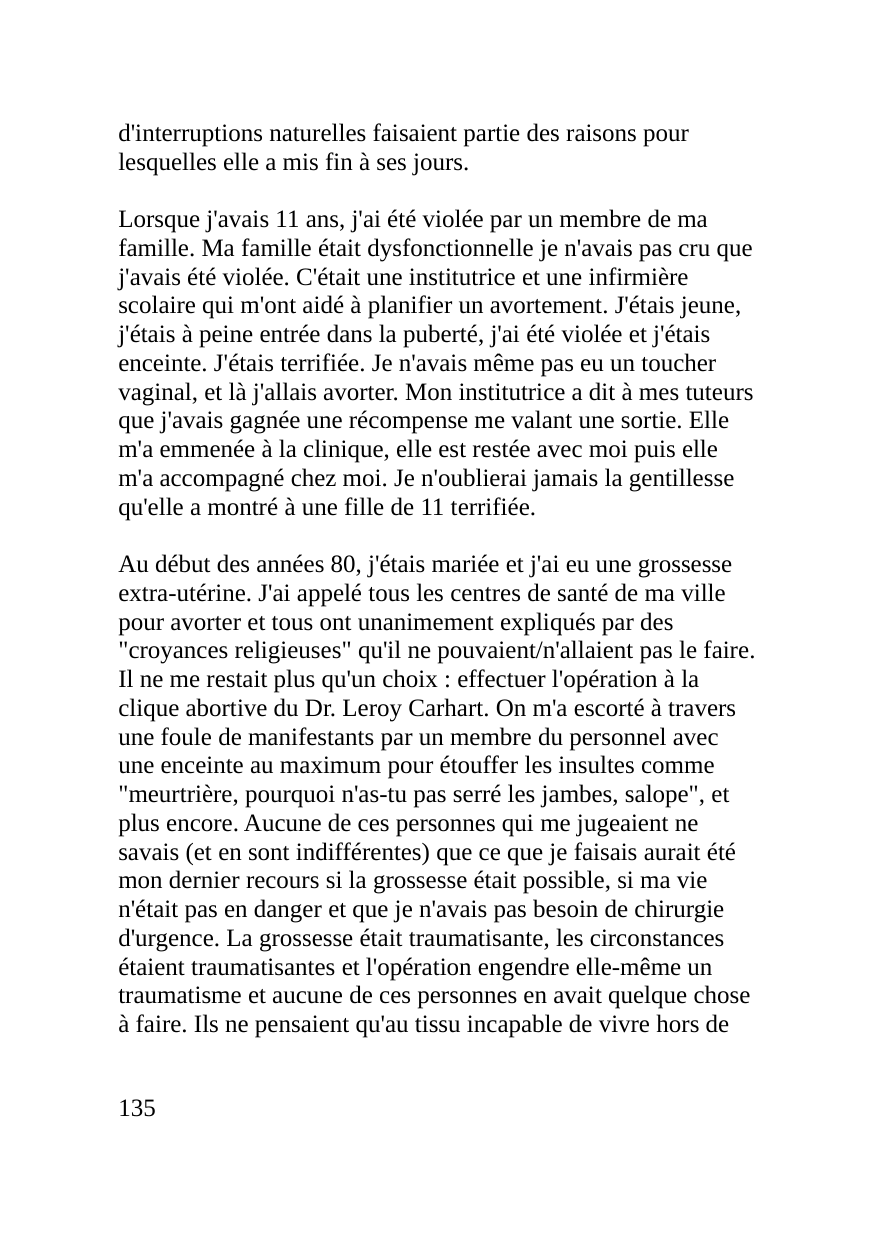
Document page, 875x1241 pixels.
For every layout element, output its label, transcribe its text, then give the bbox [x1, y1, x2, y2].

text d'interruptions naturelles faisaient partie des raisons pour lesquelles elle a mis fin à ses jours. Lorsque j'avais 11 ans, j'ai été violée par un membre de ma famille. Ma famille était dysfonctionnelle je n'avais pas cru que j'avais été violée. C'était une institutrice et une infirmière scolaire qui m'ont aidé à planifier un avortement. J'étais jeune, j'étais à peine entrée dans la puberté, j'ai été violée et j'étais enceinte. J'étais terrifiée. Je n'avais même pas eu un toucher vaginal, et là j'allais avorter. Mon institutrice a dit à mes tuteurs que j'avais gagnée une récompense me valant une sortie. Elle m'a emmenée à la clinique, elle est restée avec moi puis elle m'a accompagné chez moi. Je n'oublierai jamais la gentillesse qu'elle a montré à une fille de 11 terrifiée. Au début des années 80, j'étais mariée et j'ai eu une grossesse extra-utérine. J'ai appelé tous les centres de santé de ma ville pour avorter et tous ont unanimement expliqués par des "croyances religieuses" qu'il ne pouvaient/n'allaient pas le faire. Il ne me restait plus qu'un choix : effectuer l'opération à la clique abortive du Dr. Leroy Carhart. On m'a escorté à travers une foule de manifestants par un membre du personnel avec une enceinte au maximum pour étouffer les insultes comme "meurtrière, pourquoi n'as-tu pas serré les jambes, salope", et plus encore. Aucune de ces personnes qui me jugeaient ne savais (et en sont indifférentes) que ce que je faisais aurait été mon dernier recours si la grossesse était possible, si ma vie n'était pas en danger et que je n'avais pas besoin de chirurgie d'urgence. La grossesse était traumatisante, les circonstances étaient traumatisantes et l'opération engendre elle-même un traumatisme et aucune de ces personnes en avait quelque chose à faire. Ils ne pensaient qu'au tissu incapable de vivre hors de [118, 118, 756, 1038]
